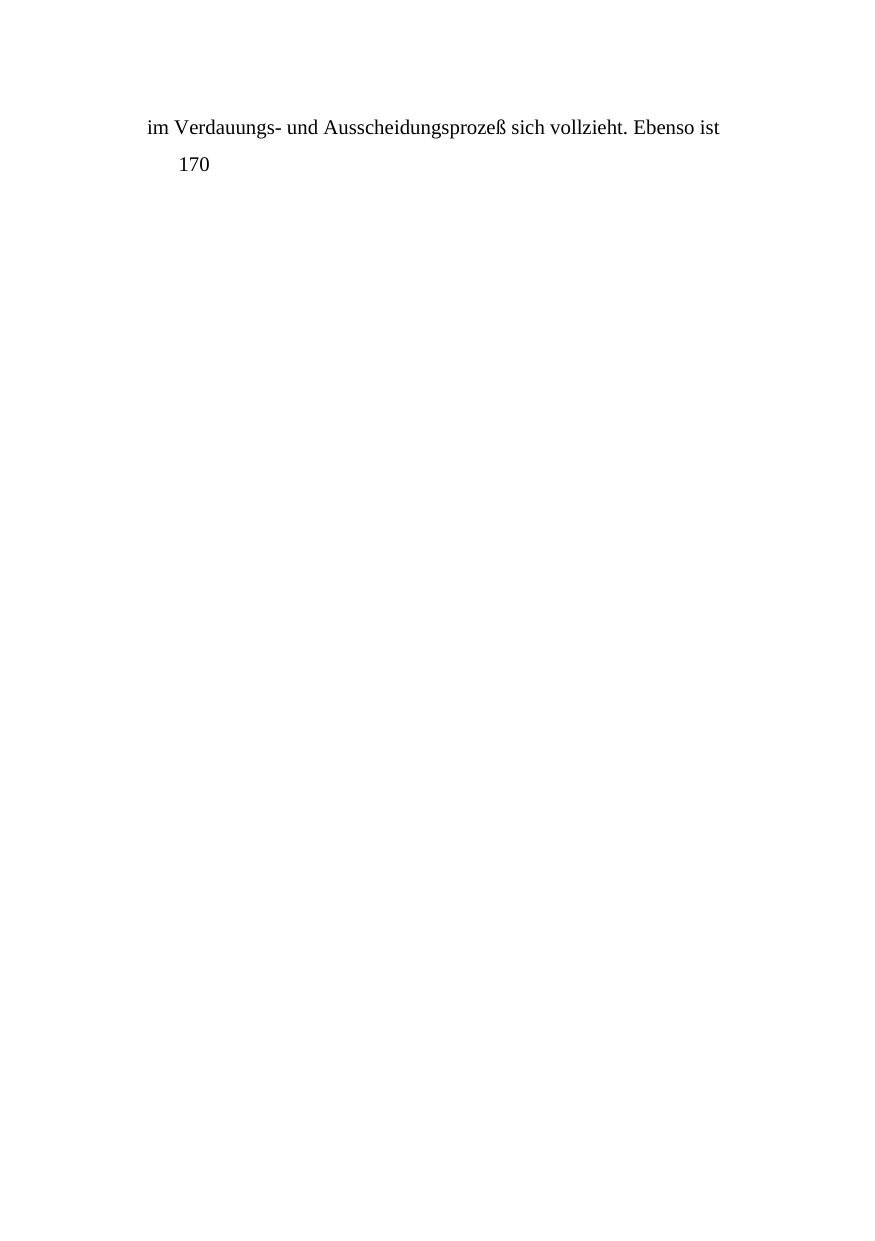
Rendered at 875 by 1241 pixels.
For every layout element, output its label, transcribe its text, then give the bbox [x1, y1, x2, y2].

text 170 [178, 152, 732, 176]
text im Verdauungs- und Ausscheidungsprozeß sich vollzieht. Ebenso ist [147, 115, 732, 139]
